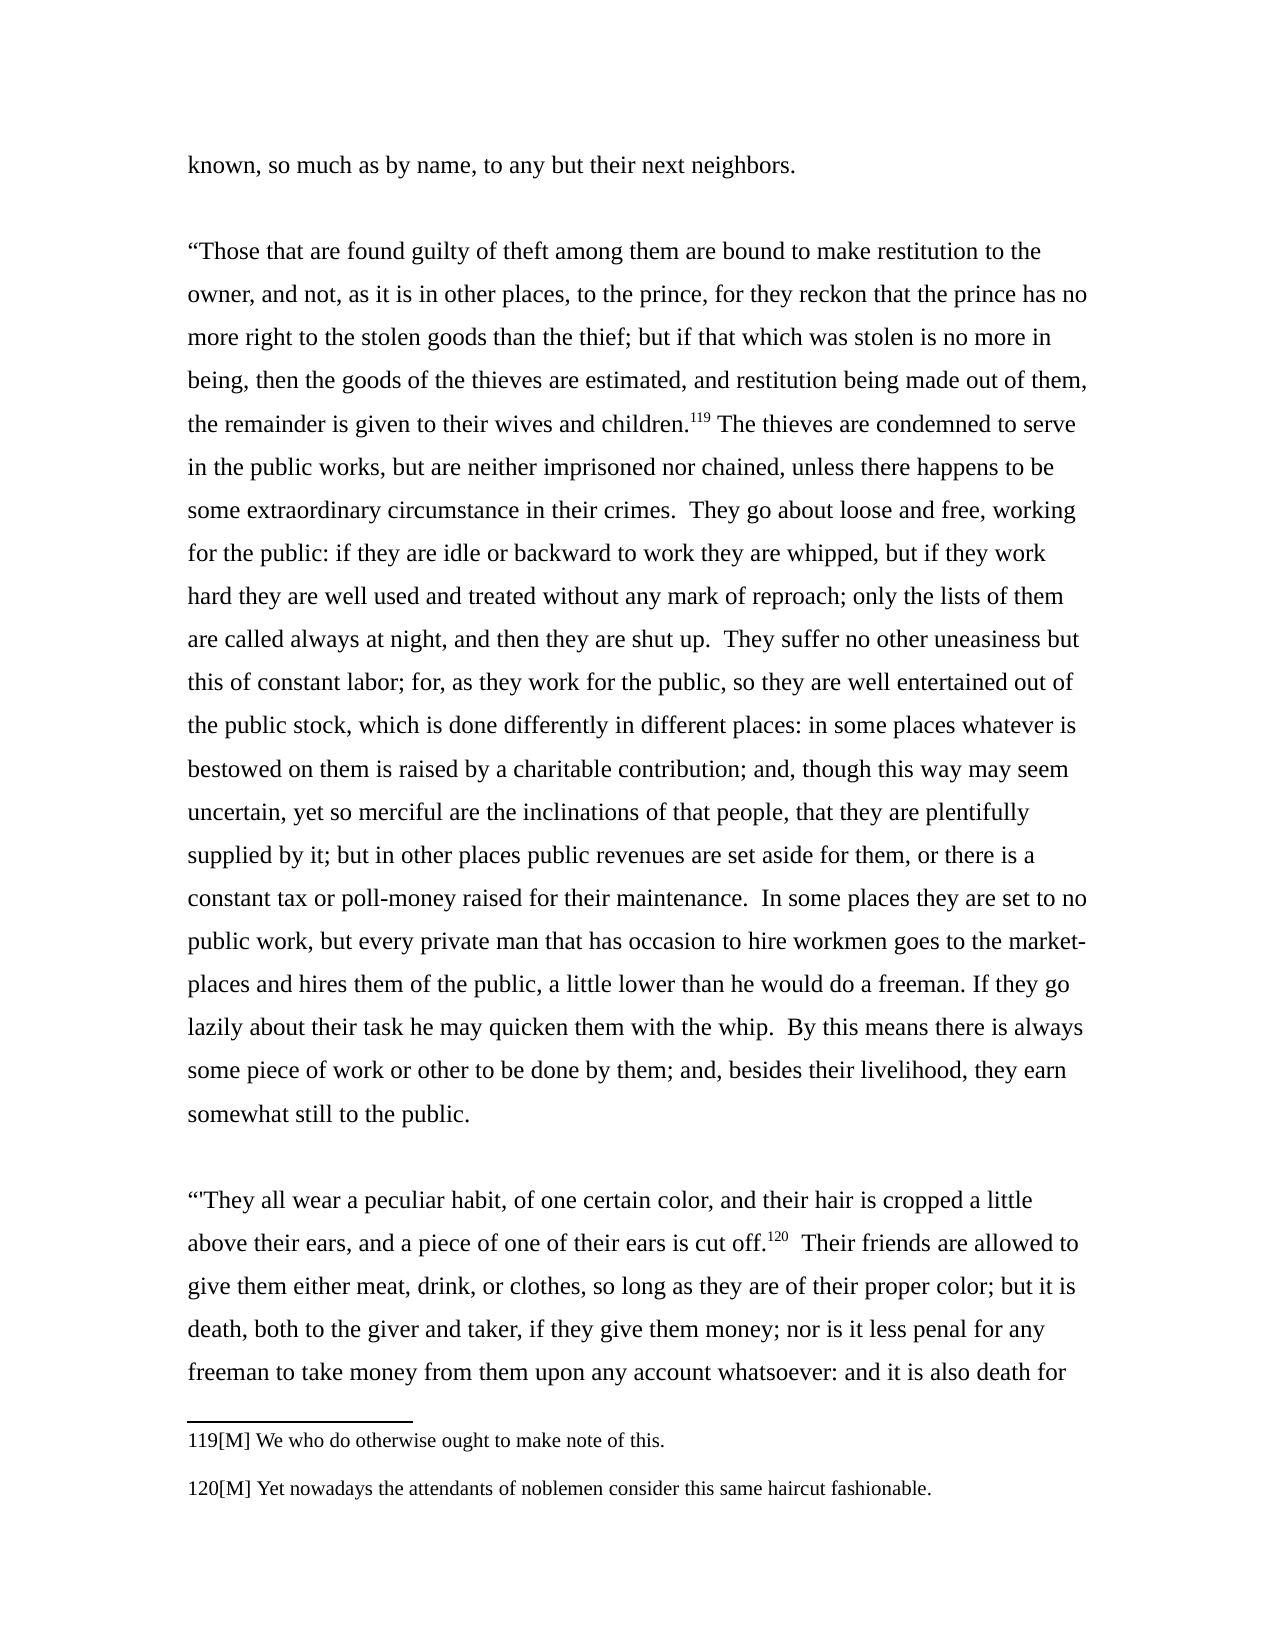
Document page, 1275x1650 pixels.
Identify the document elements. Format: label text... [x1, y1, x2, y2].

text known, so much as by name, to any but their next neighbors. [187, 150, 1087, 179]
text [M] We who do otherwise ought to make note of this. [187, 1428, 1087, 1452]
text “'They all wear a peculiar habit, of one certain color, and their hair is cropped a little above their ears, and a piece of one of their ears is cut off. Their friends are allowed to give them either meat, drink, or clothes, so long as they are of their proper color; but it is death, both to the giver and taker, if they give them money; nor is it less penal for any freeman to take money from them upon any account whatsoever: and it is also death for [187, 1185, 1087, 1386]
text [M] Yet nowadays the attendants of noblemen consider this same haircut fashionable. [187, 1476, 1087, 1500]
text “Those that are found guilty of theft among them are bound to make restitution to the owner, and not, as it is in other places, to the prince, for they reckon that the prince has no more right to the stolen goods than the thief; but if that which was stolen is no more in being, then the goods of the thieves are estimated, and restitution being made out of them, the remainder is given to their wives and children. The thieves are condemned to serve in the public works, but are neither imprisoned nor chained, unless there happens to be some extraordinary circumstance in their crimes. They go about loose and free, working for the public: if they are idle or backward to work they are whipped, but if they work hard they are well used and treated without any mark of reproach; only the lists of them are called always at night, and then they are shut up. They suffer no other uneasiness but this of constant labor; for, as they work for the public, so they are well entertained out of the public stock, which is done differently in different places: in some places whatever is bestowed on them is raised by a charitable contribution; and, though this way may seem uncertain, yet so merciful are the inclinations of that people, that they are plentifully supplied by it; but in other places public revenues are set aside for them, or there is a constant tax or poll-money raised for their maintenance. In some places they are set to no public work, but every private man that has occasion to hire workmen goes to the market-places and hires them of the public, a little lower than he would do a freeman. If they go lazily about their task he may quicken them with the whip. By this means there is always some piece of work or other to be done by them; and, besides their livelihood, they earn somewhat still to the public. [187, 236, 1087, 1127]
